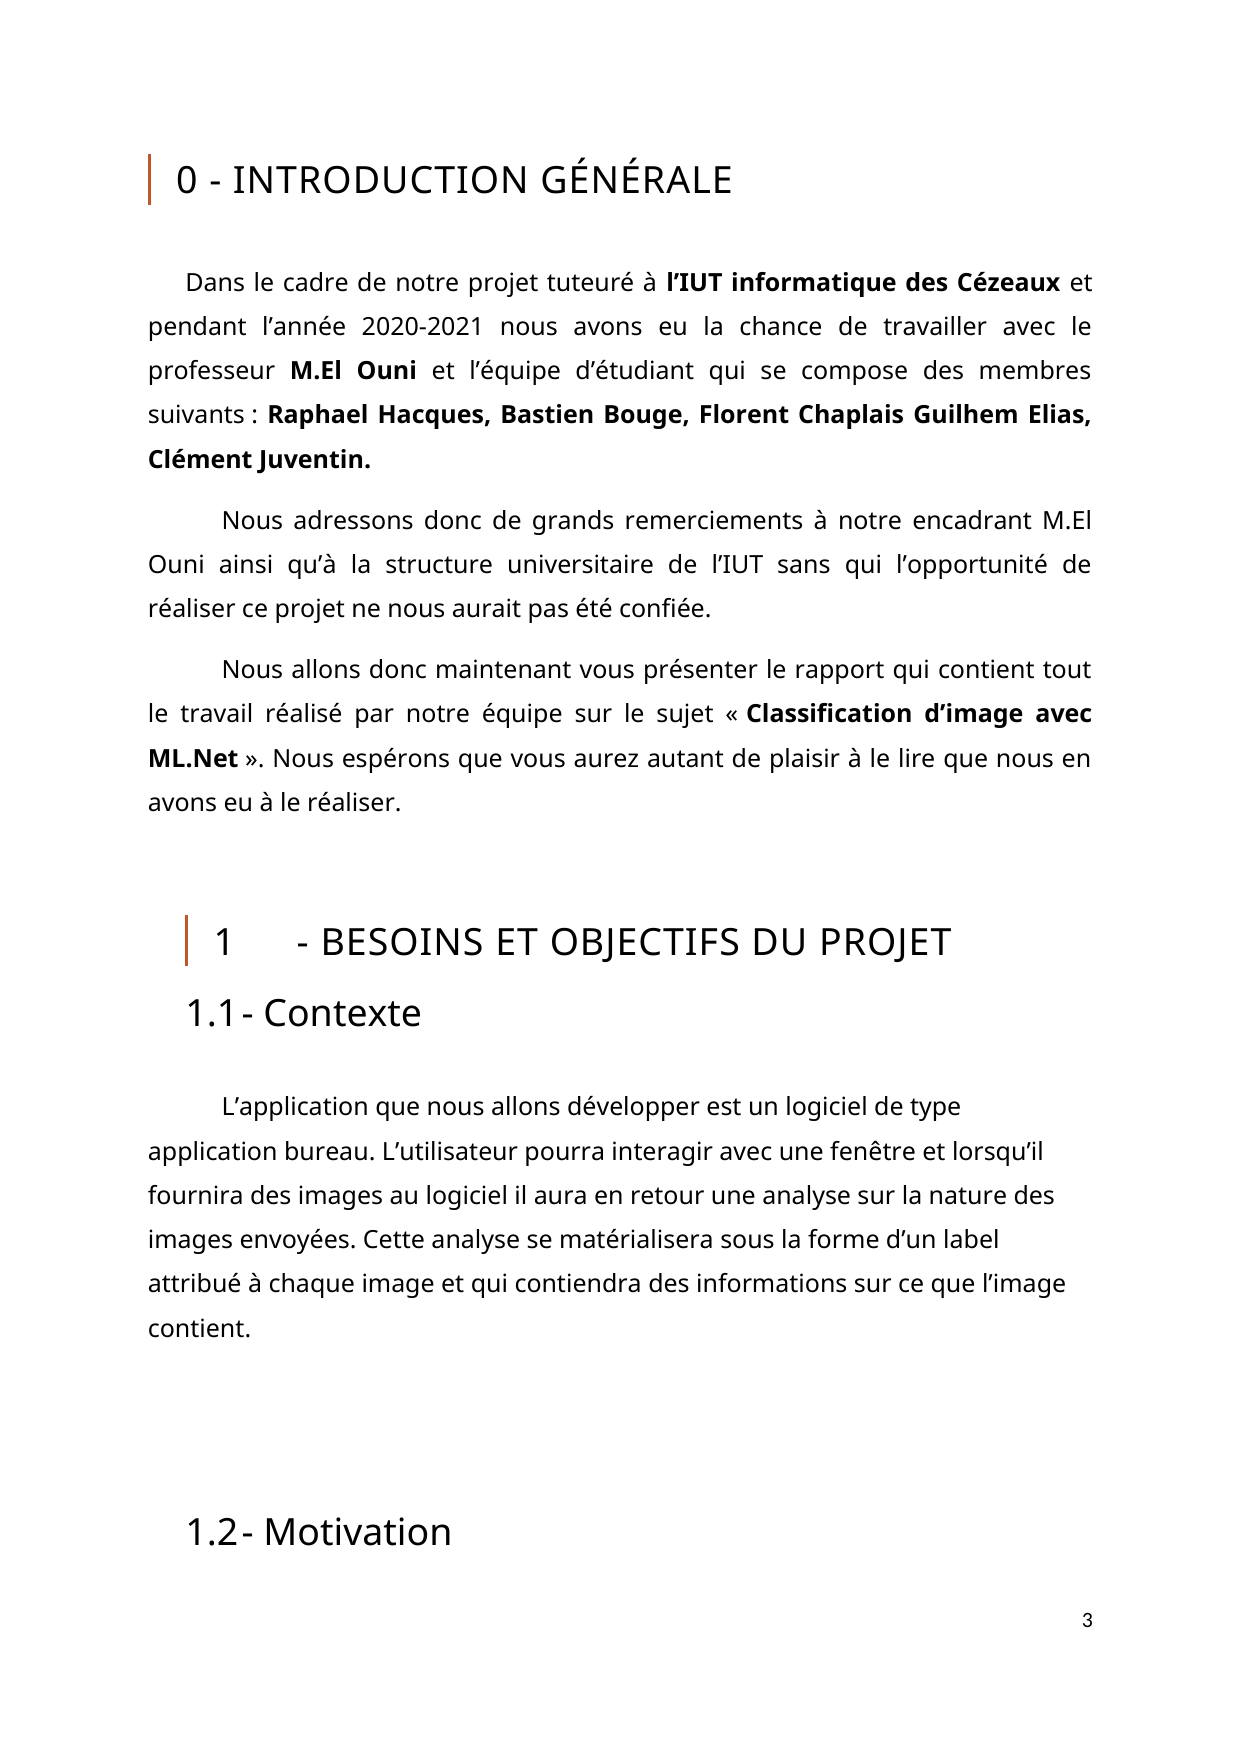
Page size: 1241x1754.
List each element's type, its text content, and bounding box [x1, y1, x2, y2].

subtitle 0 - Introduction générale [151, 154, 1093, 205]
text L’application que nous allons développer est un logiciel de type application bureau. L’utilisateur pourra interagir avec une fenêtre et lorsqu’il fournira des images au logiciel il aura en retour une analyse sur la nature des images envoyées. Cette analyse se matérialisera sous la forme d’un label attribué à chaque image et qui contiendra des informations sur ce que l’image contient. [148, 1089, 1093, 1344]
list - Besoins et objectifs du projet [188, 915, 1093, 966]
list - Motivation [185, 1506, 1093, 1557]
text Nous allons donc maintenant vous présenter le rapport qui contient tout le travail réalisé par notre équipe sur le sujet « Classification d’image avec ML.Net ». Nous espérons que vous aurez autant de plaisir à le lire que nous en avons eu à le réaliser. [148, 652, 1093, 819]
text Nous adressons donc de grands remerciements à notre encadrant M.El Ouni ainsi qu’à la structure universitaire de l’IUT sans qui l’opportunité de réaliser ce projet ne nous aurait pas été confiée. [148, 502, 1093, 625]
text Dans le cadre de notre projet tuteuré à l’IUT informatique des Cézeaux et pendant l’année 2020-2021 nous avons eu la chance de travailler avec le professeur M.El Ouni et l’équipe d’étudiant qui se compose des membres suivants : Raphael Hacques, Bastien Bouge, Florent Chaplais Guilhem Elias, Clément Juventin. [148, 264, 1093, 476]
list - Contexte [185, 987, 1093, 1038]
